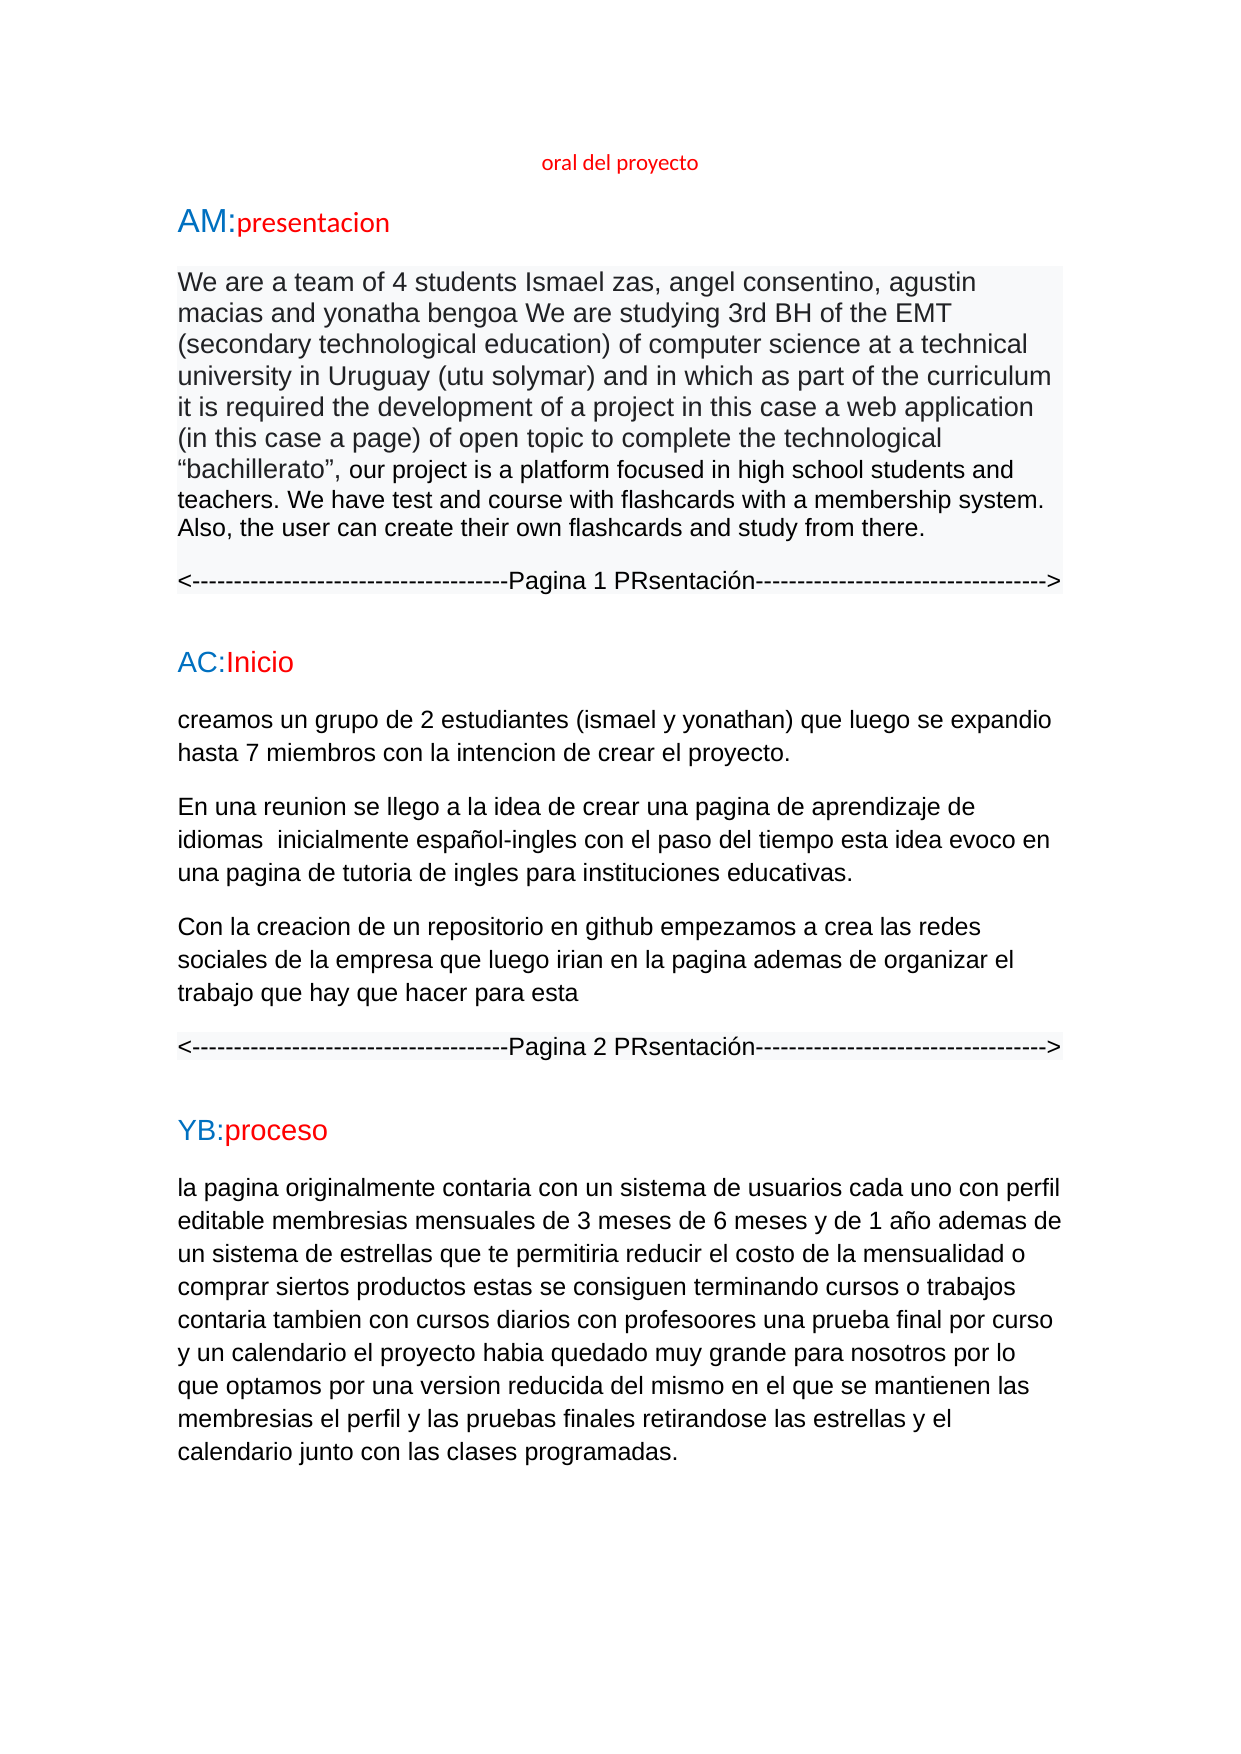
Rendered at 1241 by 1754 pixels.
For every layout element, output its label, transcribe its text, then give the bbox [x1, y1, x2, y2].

text YB:proceso [177, 1113, 1063, 1147]
text <--------------------------------------Pagina 2 PRsentación-----------------------------------> [177, 1032, 1063, 1060]
text Con la creacion de un repositorio en github empezamos a crea las redes sociales de la empresa que luego irian en la pagina ademas de organizar el trabajo que hay que hacer para esta [177, 912, 1063, 1006]
text AC:Inicio [177, 646, 1063, 679]
text <--------------------------------------Pagina 1 PRsentación-----------------------------------> [177, 566, 1063, 594]
text En una reunion se llego a la idea de crear una pagina de aprendizaje de idiomas inicialmente español-ingles con el paso del tiempo esta idea evoco en una pagina de tutoria de ingles para instituciones educativas. [177, 792, 1063, 887]
text la pagina originalmente contaria con un sistema de usuarios cada uno con perfil editable membresias mensuales de 3 meses de 6 meses y de 1 año ademas de un sistema de estrellas que te permitiria reducir el costo de la mensualidad o comprar siertos productos estas se consiguen terminando cursos o trabajos contaria tambien con cursos diarios con profesoores una prueba final por curso y un calendario el proyecto habia quedado muy grande para nosotros por lo que optamos por una version reducida del mismo en el que se mantienen las membresias el perfil y las pruebas finales retirandose las estrellas y el calendario junto con las clases programadas. [177, 1173, 1063, 1466]
text oral del proyecto [177, 148, 1063, 176]
text We are a team of 4 students Ismael zas, angel consentino, agustin macias and yonatha bengoa We are studying 3rd BH of the EMT (secondary technological education) of computer science at a technical university in Uruguay (utu solymar) and in which as part of the curriculum it is required the development of a project in this case a web application (in this case a page) of open topic to complete the technological “bachillerato”, our project is a platform focused in high school students and teachers. We have test and course with flashcards with a membership system. Also, the user can create their own flashcards and study from there. [177, 266, 1063, 542]
text AM:presentacion [177, 201, 1063, 239]
text creamos un grupo de 2 estudiantes (ismael y yonathan) que luego se expandio hasta 7 miembros con la intencion de crear el proyecto. [177, 705, 1063, 767]
